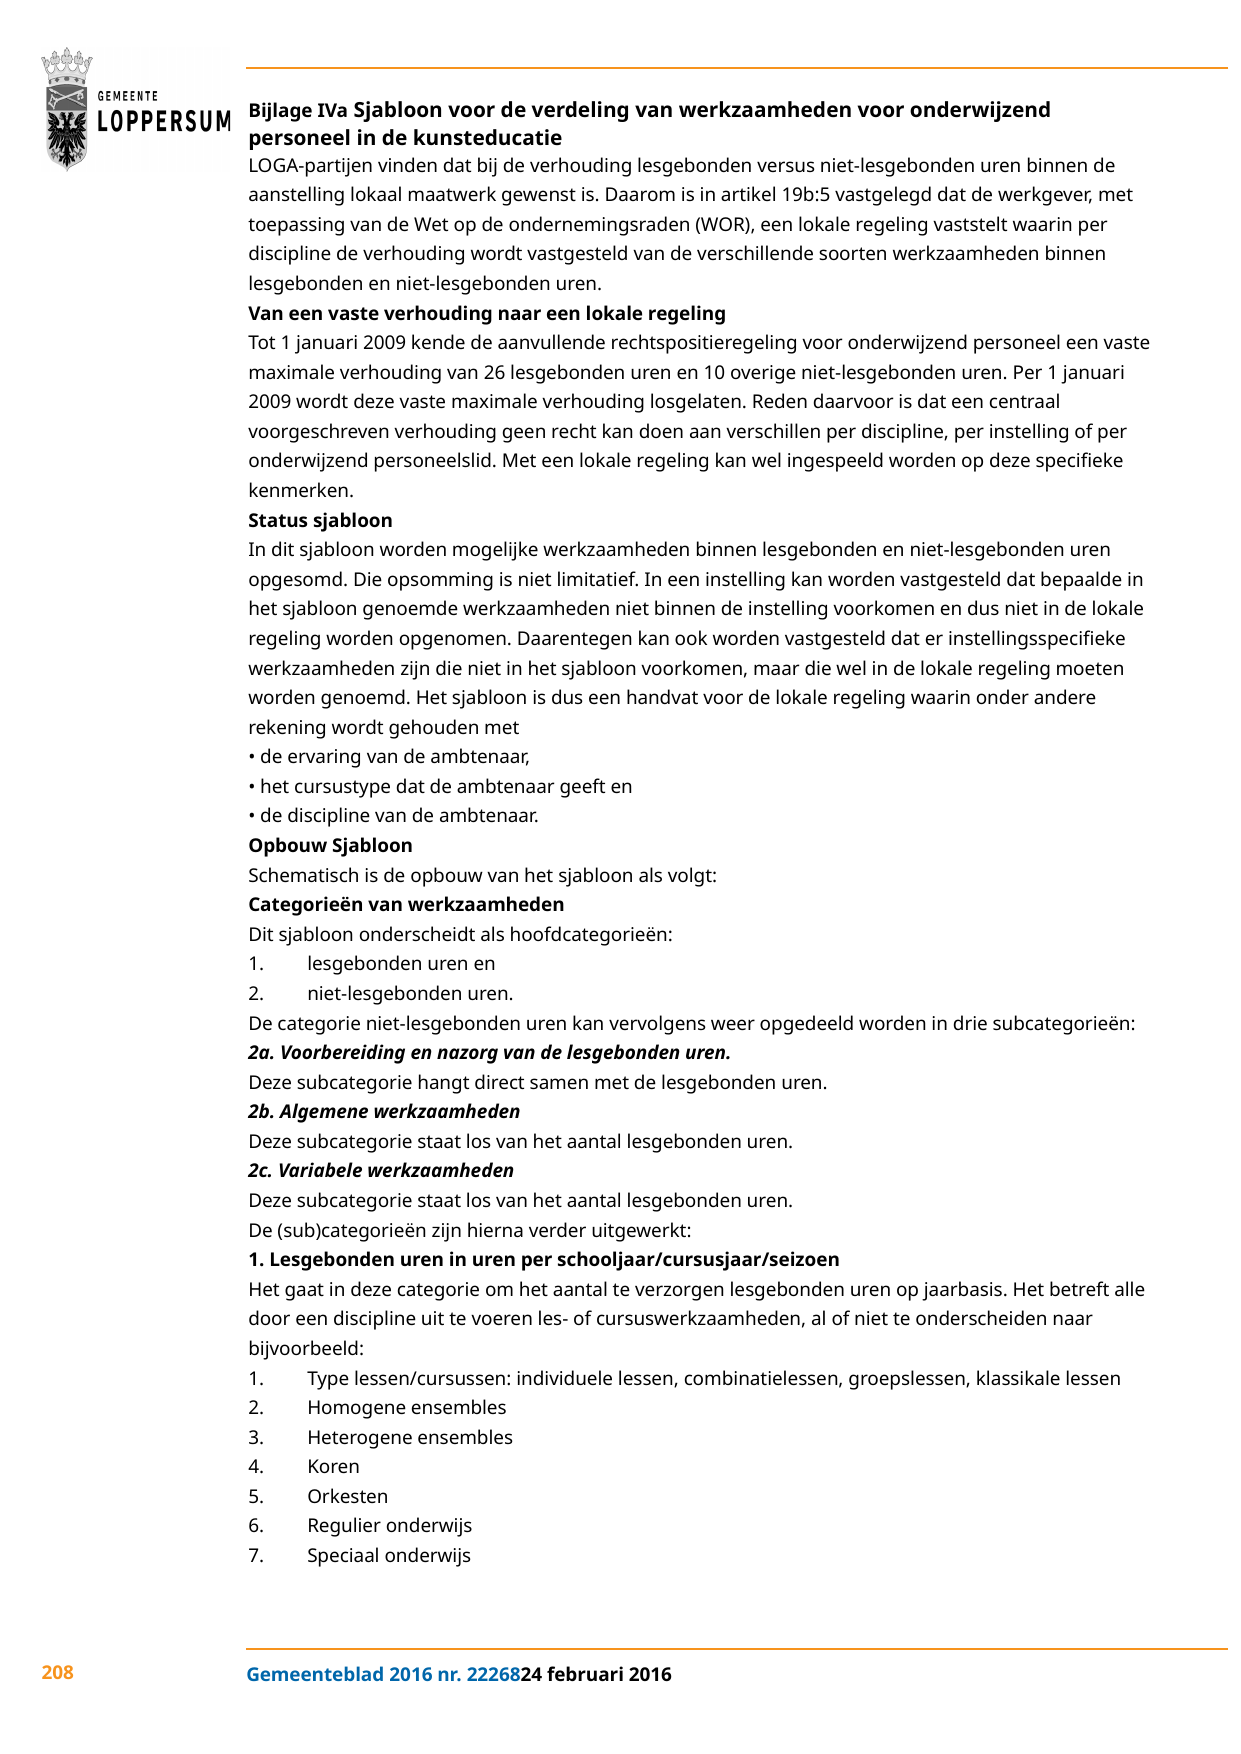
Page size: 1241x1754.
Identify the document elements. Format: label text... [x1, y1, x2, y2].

text Het gaat in deze categorie om het aantal te verzorgen lesgebonden uren op jaarbasis. Het betreft alle door een discipline uit te voeren les- of cursuswerkzaamheden, al of niet te onderscheiden naar bijvoorbeeld: [248, 1276, 1152, 1361]
text Status sjabloon [248, 507, 1152, 532]
text Bijlage IVa Sjabloon voor de verdeling van werkzaamheden voor onderwijzend personeel in de kunsteducatie [248, 95, 1152, 152]
text Deze subcategorie hangt direct samen met de lesgebonden uren. [248, 1069, 1152, 1094]
text De (sub)categorieën zijn hierna verder uitgewerkt: [248, 1217, 1152, 1242]
list Orkesten [248, 1483, 1152, 1509]
text 2c. Variabele werkzaamheden [248, 1158, 1152, 1183]
text Deze subcategorie staat los van het aantal lesgebonden uren. [248, 1128, 1152, 1154]
list Heterogene ensembles [248, 1424, 1152, 1449]
text • het cursustype dat de ambtenaar geeft en [248, 773, 1152, 799]
text 1. Lesgebonden uren in uren per schooljaar/cursusjaar/seizoen [248, 1246, 1152, 1272]
text Van een vaste verhouding naar een lokale regeling [248, 300, 1152, 325]
list Type lessen/cursussen: individuele lessen, combinatielessen, groepslessen, klassikale lessen [248, 1365, 1152, 1390]
text Tot 1 januari 2009 kende de aanvullende rechtspositieregeling voor onderwijzend personeel een vaste maximale verhouding van 26 lesgebonden uren en 10 overige niet-lesgebonden uren. Per 1 januari 2009 wordt deze vaste maximale verhouding losgelaten. Reden daarvoor is dat een centraal voorgeschreven verhouding geen recht kan doen aan verschillen per discipline, per instelling of per onderwijzend personeelslid. Met een lokale regeling kan wel ingespeeld worden op deze specifieke kenmerken. [248, 329, 1152, 503]
text Schematisch is de opbouw van het sjabloon als volgt: [248, 862, 1152, 887]
text In dit sjabloon worden mogelijke werkzaamheden binnen lesgebonden en niet-lesgebonden uren opgesomd. Die opsomming is niet limitatief. In een instelling kan worden vastgesteld dat bepaalde in het sjabloon genoemde werkzaamheden niet binnen de instelling voorkomen en dus niet in de lokale regeling worden opgenomen. Daarentegen kan ook worden vastgesteld dat er instellingsspecifieke werkzaamheden zijn die niet in het sjabloon voorkomen, maar die wel in de lokale regeling moeten worden genoemd. Het sjabloon is dus een handvat voor de lokale regeling waarin onder andere rekening wordt gehouden met [248, 536, 1152, 739]
text Deze subcategorie staat los van het aantal lesgebonden uren. [248, 1187, 1152, 1213]
list lesgebonden uren en [248, 951, 1152, 976]
text 2b. Algemene werkzaamheden [248, 1098, 1152, 1124]
picture [41, 47, 231, 172]
text 2a. Voorbereiding en nazorg van de lesgebonden uren. [248, 1039, 1152, 1065]
text Dit sjabloon onderscheidt als hoofdcategorieën: [248, 921, 1152, 947]
text De categorie niet-lesgebonden uren kan vervolgens weer opgedeeld worden in drie subcategorieën: [248, 1010, 1152, 1035]
text LOGA-partijen vinden dat bij de verhouding lesgebonden versus niet-lesgebonden uren binnen de aanstelling lokaal maatwerk gewenst is. Daarom is in artikel 19b:5 vastgelegd dat de werkgever, met toepassing van de Wet op de ondernemingsraden (WOR), een lokale regeling vaststelt waarin per discipline de verhouding wordt vastgesteld van de verschillende soorten werkzaamheden binnen lesgebonden en niet-lesgebonden uren. [248, 152, 1152, 296]
list niet-lesgebonden uren. [248, 980, 1152, 1006]
text Opbouw Sjabloon [248, 832, 1152, 858]
list Regulier onderwijs [248, 1513, 1152, 1538]
list Homogene ensembles [248, 1394, 1152, 1420]
text Categorieën van werkzaamheden [248, 891, 1152, 917]
list Koren [248, 1453, 1152, 1479]
list Speciaal onderwijs [248, 1542, 1152, 1568]
text • de discipline van de ambtenaar. [248, 803, 1152, 828]
text • de ervaring van de ambtenaar, [248, 743, 1152, 769]
